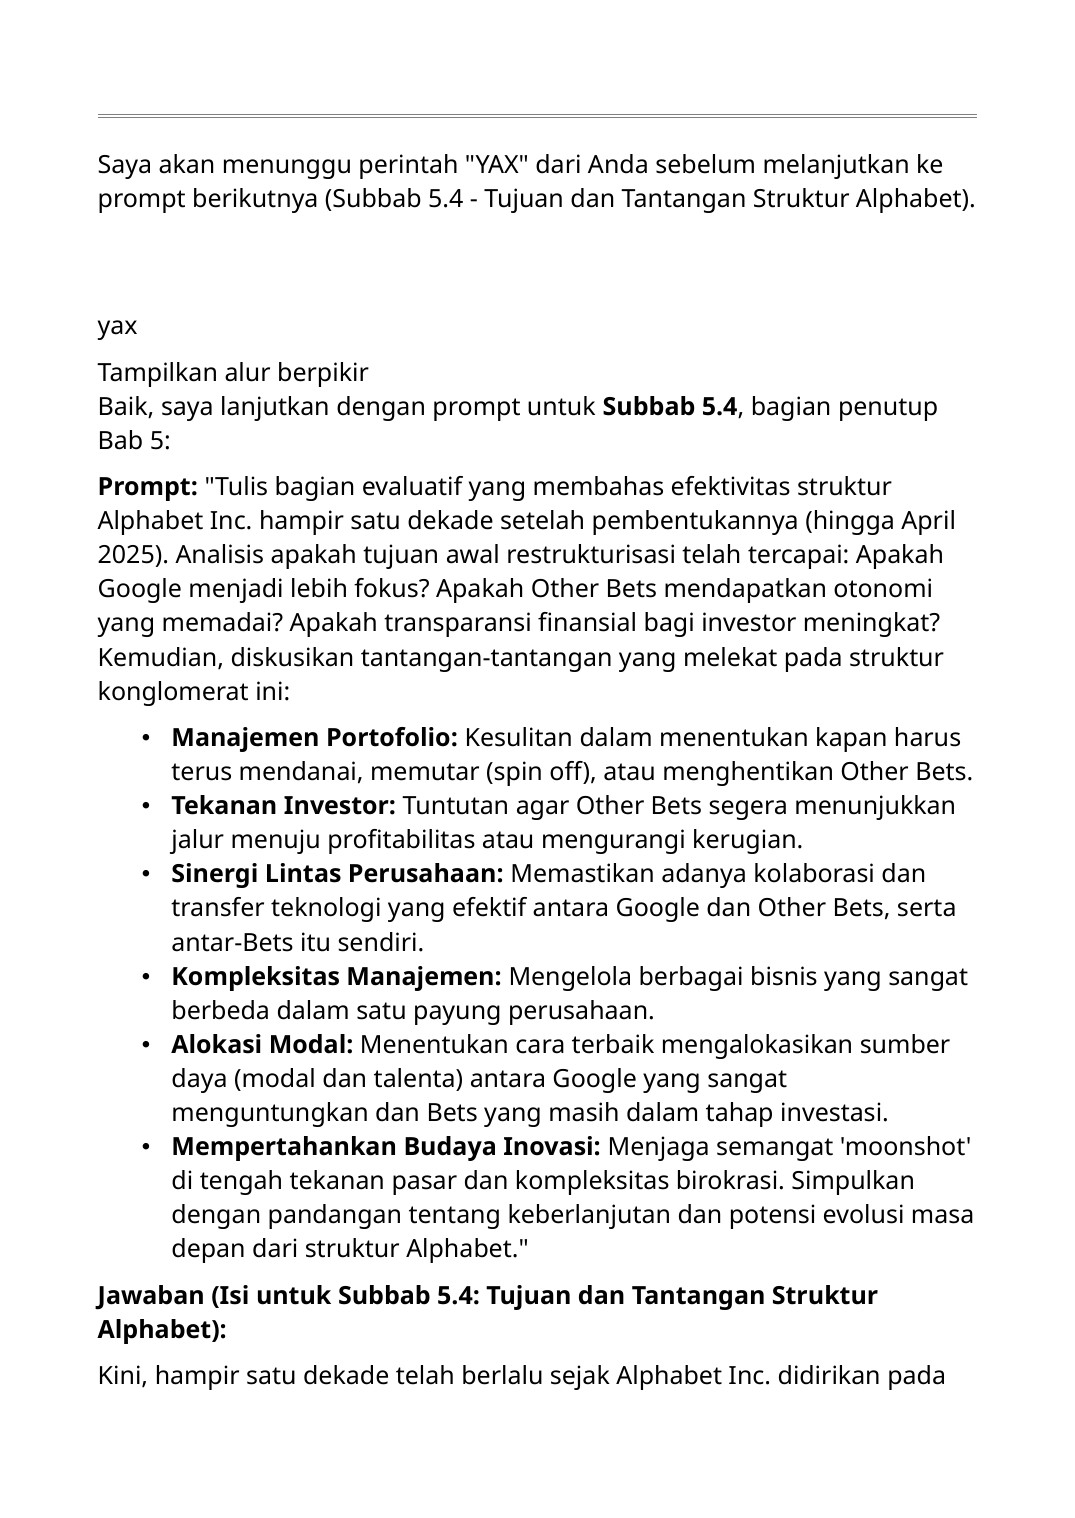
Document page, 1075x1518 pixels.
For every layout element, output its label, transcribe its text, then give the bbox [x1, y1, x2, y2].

text Jawaban (Isi untuk Subbab 5.4: Tujuan dan Tantangan Struktur Alphabet): [97, 1277, 977, 1345]
list Sinergi Lintas Perusahaan: Memastikan adanya kolaborasi dan transfer teknologi yang efektif antara Google dan Other Bets, serta antar-Bets itu sendiri. [142, 856, 977, 958]
text Tampilkan alur berpikir [97, 354, 977, 388]
list Mempertahankan Budaya Inovasi: Menjaga semangat 'moonshot' di tengah tekanan pasar dan kompleksitas birokrasi. Simpulkan dengan pandangan tentang keberlanjutan dan potensi evolusi masa depan dari struktur Alphabet." [142, 1128, 977, 1265]
list Kompleksitas Manajemen: Mengelola berbagai bisnis yang sangat berbeda dalam satu payung perusahaan. [142, 958, 977, 1026]
list Alokasi Modal: Menentukan cara terbaik mengalokasikan sumber daya (modal dan talenta) antara Google yang sangat menguntungkan dan Bets yang masih dalam tahap investasi. [142, 1026, 977, 1128]
list Tekanan Investor: Tuntutan agar Other Bets segera menunjukkan jalur menuju profitabilitas atau mengurangi kerugian. [142, 788, 977, 856]
list Manajemen Portofolio: Kesulitan dalam menentukan kapan harus terus mendanai, memutar (spin off), atau menghentikan Other Bets. [142, 720, 977, 788]
text yax [97, 308, 977, 342]
text Kini, hampir satu dekade telah berlalu sejak Alphabet Inc. didirikan pada [97, 1358, 977, 1392]
text Prompt: "Tulis bagian evaluatif yang membahas efektivitas struktur Alphabet Inc. hampir satu dekade setelah pembentukannya (hingga April 2025). Analisis apakah tujuan awal restrukturisasi telah tercapai: Apakah Google menjadi lebih fokus? Apakah Other Bets mendapatkan otonomi yang memadai? Apakah transparansi finansial bagi investor meningkat? Kemudian, diskusikan tantangan-tantangan yang melekat pada struktur konglomerat ini: [97, 469, 977, 707]
text Baik, saya lanjutkan dengan prompt untuk Subbab 5.4, bagian penutup Bab 5: [97, 388, 977, 456]
text Saya akan menunggu perintah "YAX" dari Anda sebelum melanjutkan ke prompt berikutnya (Subbab 5.4 - Tujuan dan Tantangan Struktur Alphabet). [97, 146, 977, 214]
